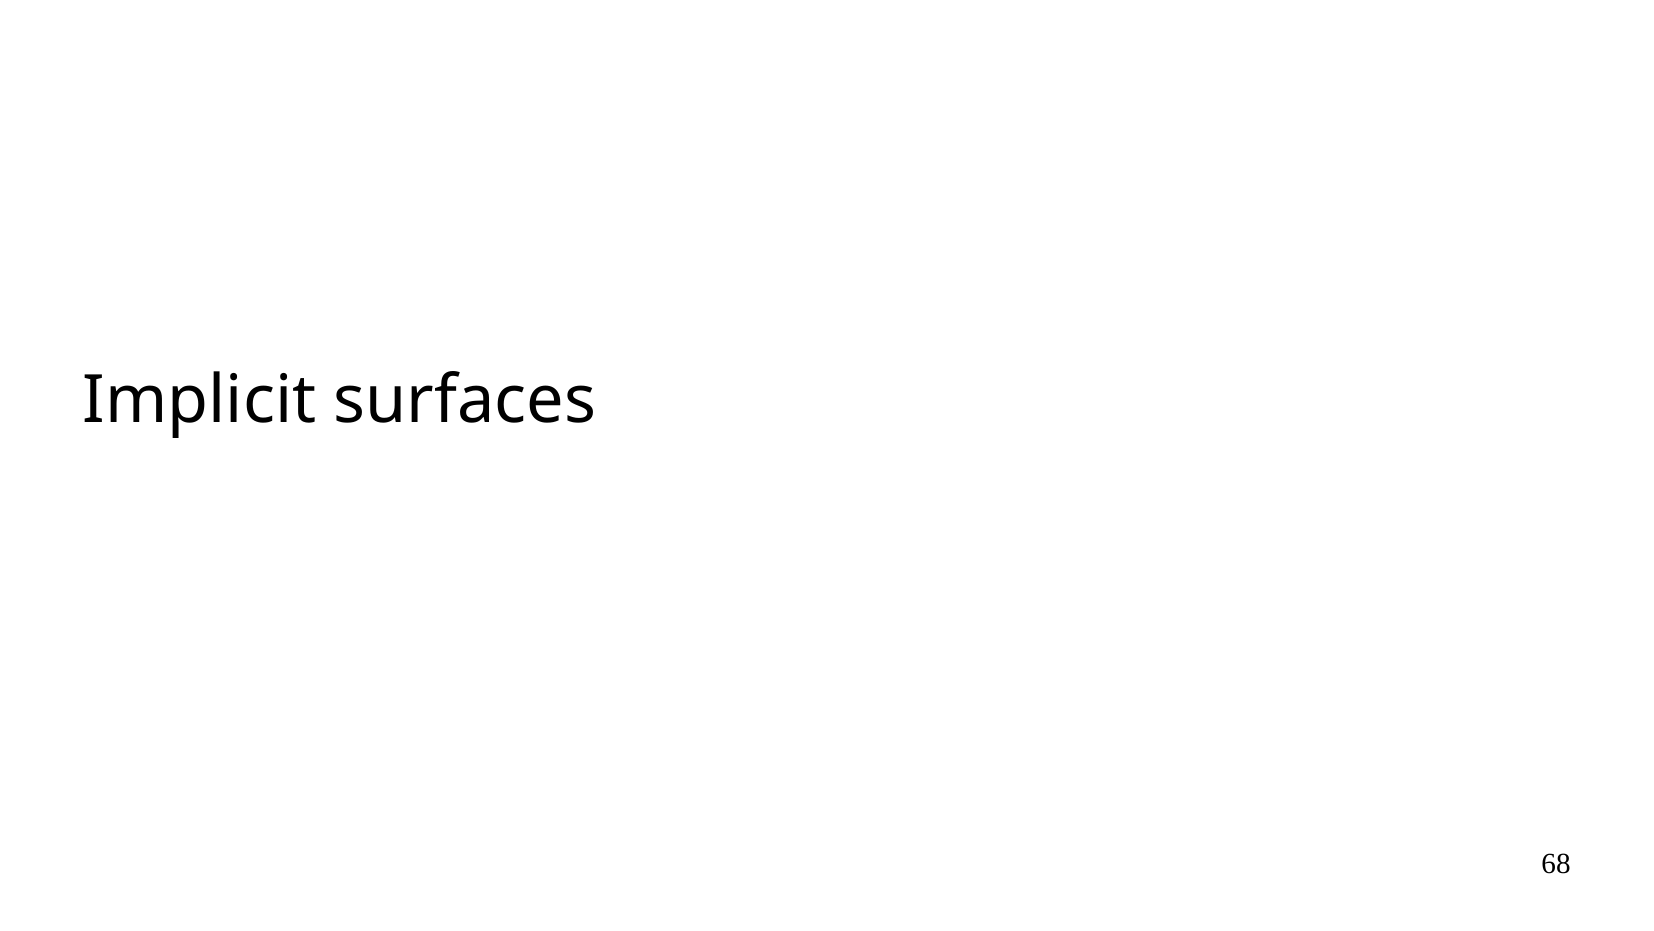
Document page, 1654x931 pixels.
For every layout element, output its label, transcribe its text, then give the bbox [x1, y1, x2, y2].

subtitle Implicit surfaces [82, 37, 1571, 757]
